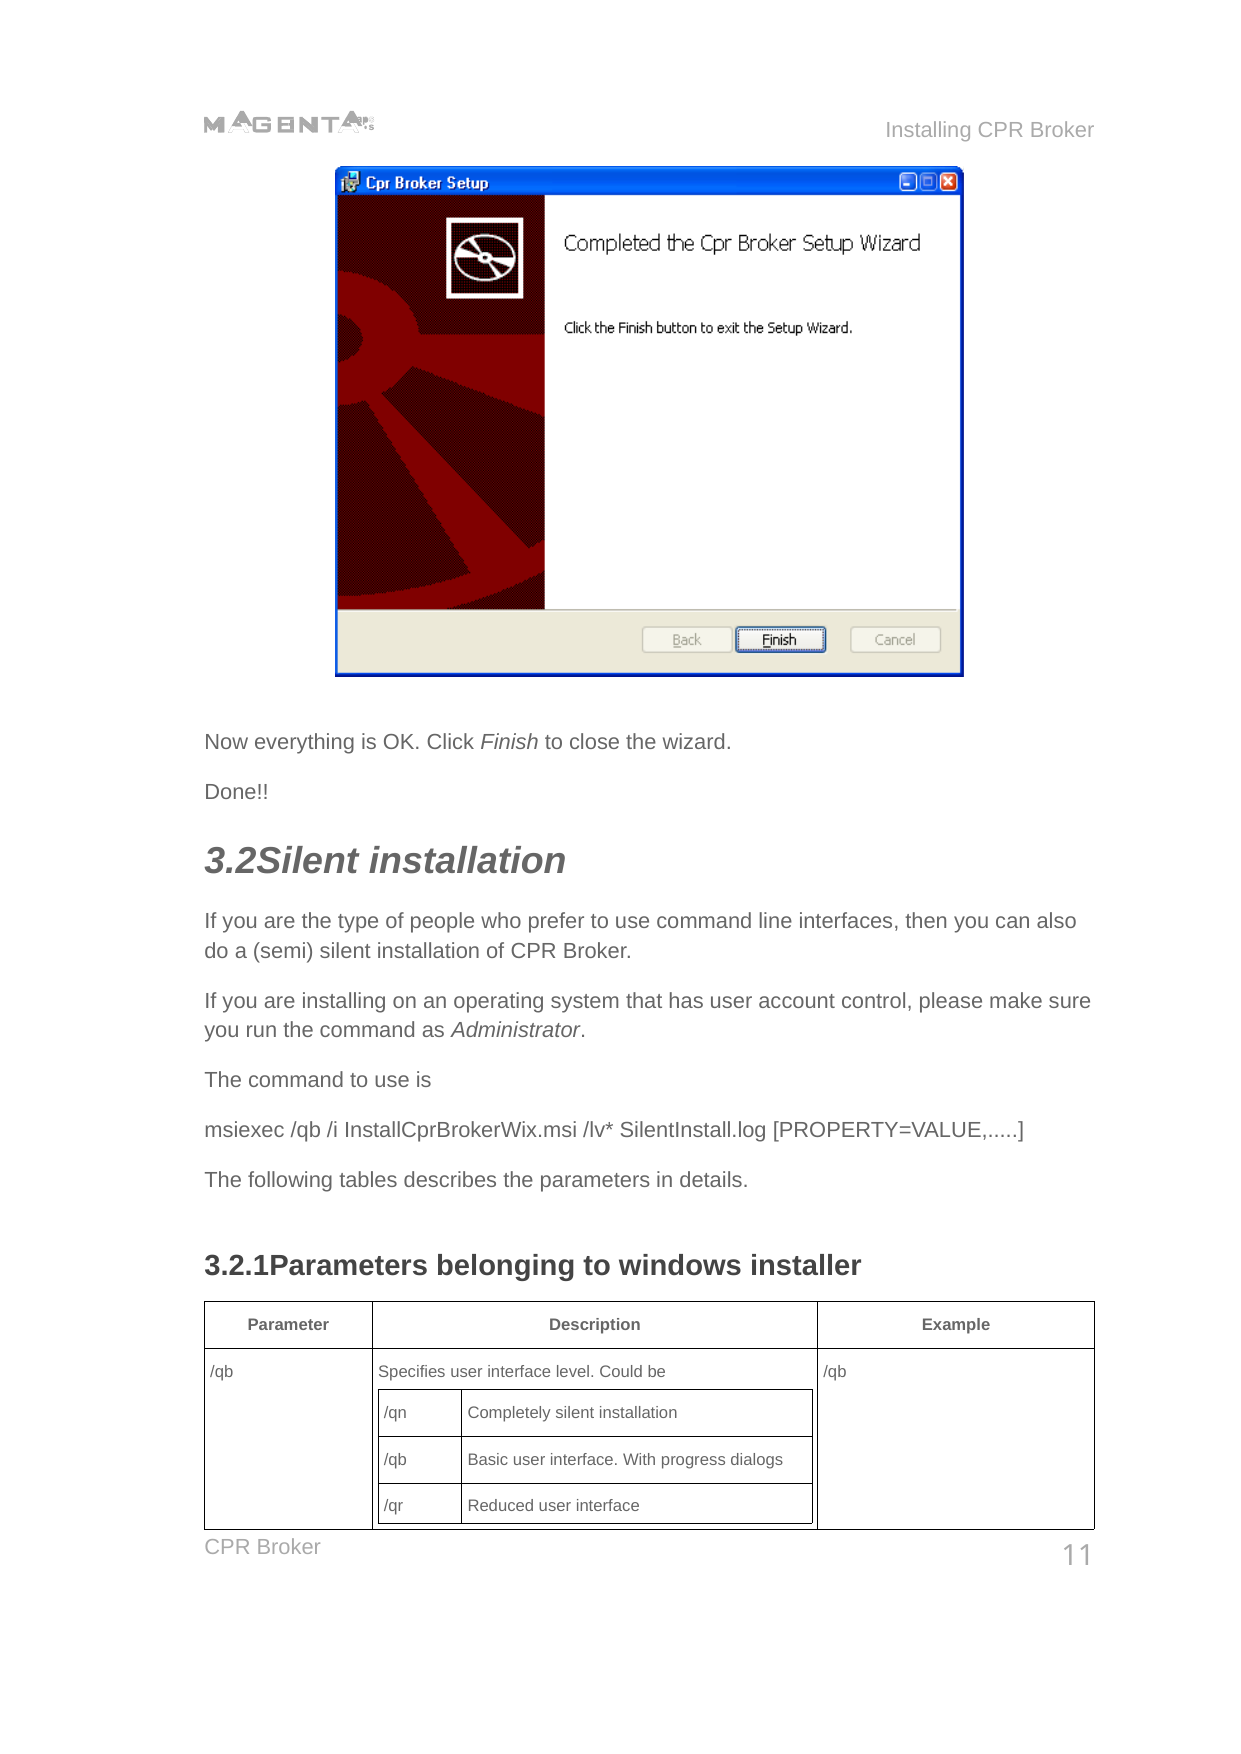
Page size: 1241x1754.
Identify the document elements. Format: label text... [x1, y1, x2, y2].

text msiexec /qb /i InstallCprBrokerWix.msi /lv* SilentInstall.log [PROPERTY=VALUE,.....] [204, 1114, 1094, 1143]
subtitle Parameters belonging to windows installer [204, 1228, 1094, 1287]
table_header Description [373, 1302, 817, 1348]
table_cell Reduced user interface [462, 1484, 812, 1523]
table_cell /qr [379, 1484, 461, 1523]
table_cell Specifies user interface level. Could be [373, 1349, 817, 1529]
table_header Example [818, 1302, 1094, 1348]
text If you are the type of people who prefer to use command line interfaces, then you can also do a (semi) silent installation of CPR Broker. [204, 906, 1094, 964]
table_header Parameter [205, 1302, 372, 1348]
text If you are installing on an operating system that has user account control, please make sure you run the command as Administrator. [204, 985, 1094, 1043]
table_header /qn [379, 1390, 461, 1436]
text The following tables describes the parameters in details. [204, 1164, 1094, 1193]
text Now everything is OK. Click Finish to close the wizard. [204, 726, 1094, 756]
picture [335, 166, 964, 677]
table_cell /qb [205, 1349, 372, 1529]
subtitle Silent installation [204, 826, 1094, 885]
table_cell /qb [818, 1349, 1094, 1529]
table_header Completely silent installation [462, 1390, 812, 1436]
table_cell /qb [379, 1437, 461, 1482]
table_cell Basic user interface. With progress dialogs [462, 1437, 812, 1482]
text The command to use is [204, 1064, 1094, 1093]
text Done!! [204, 776, 1094, 806]
